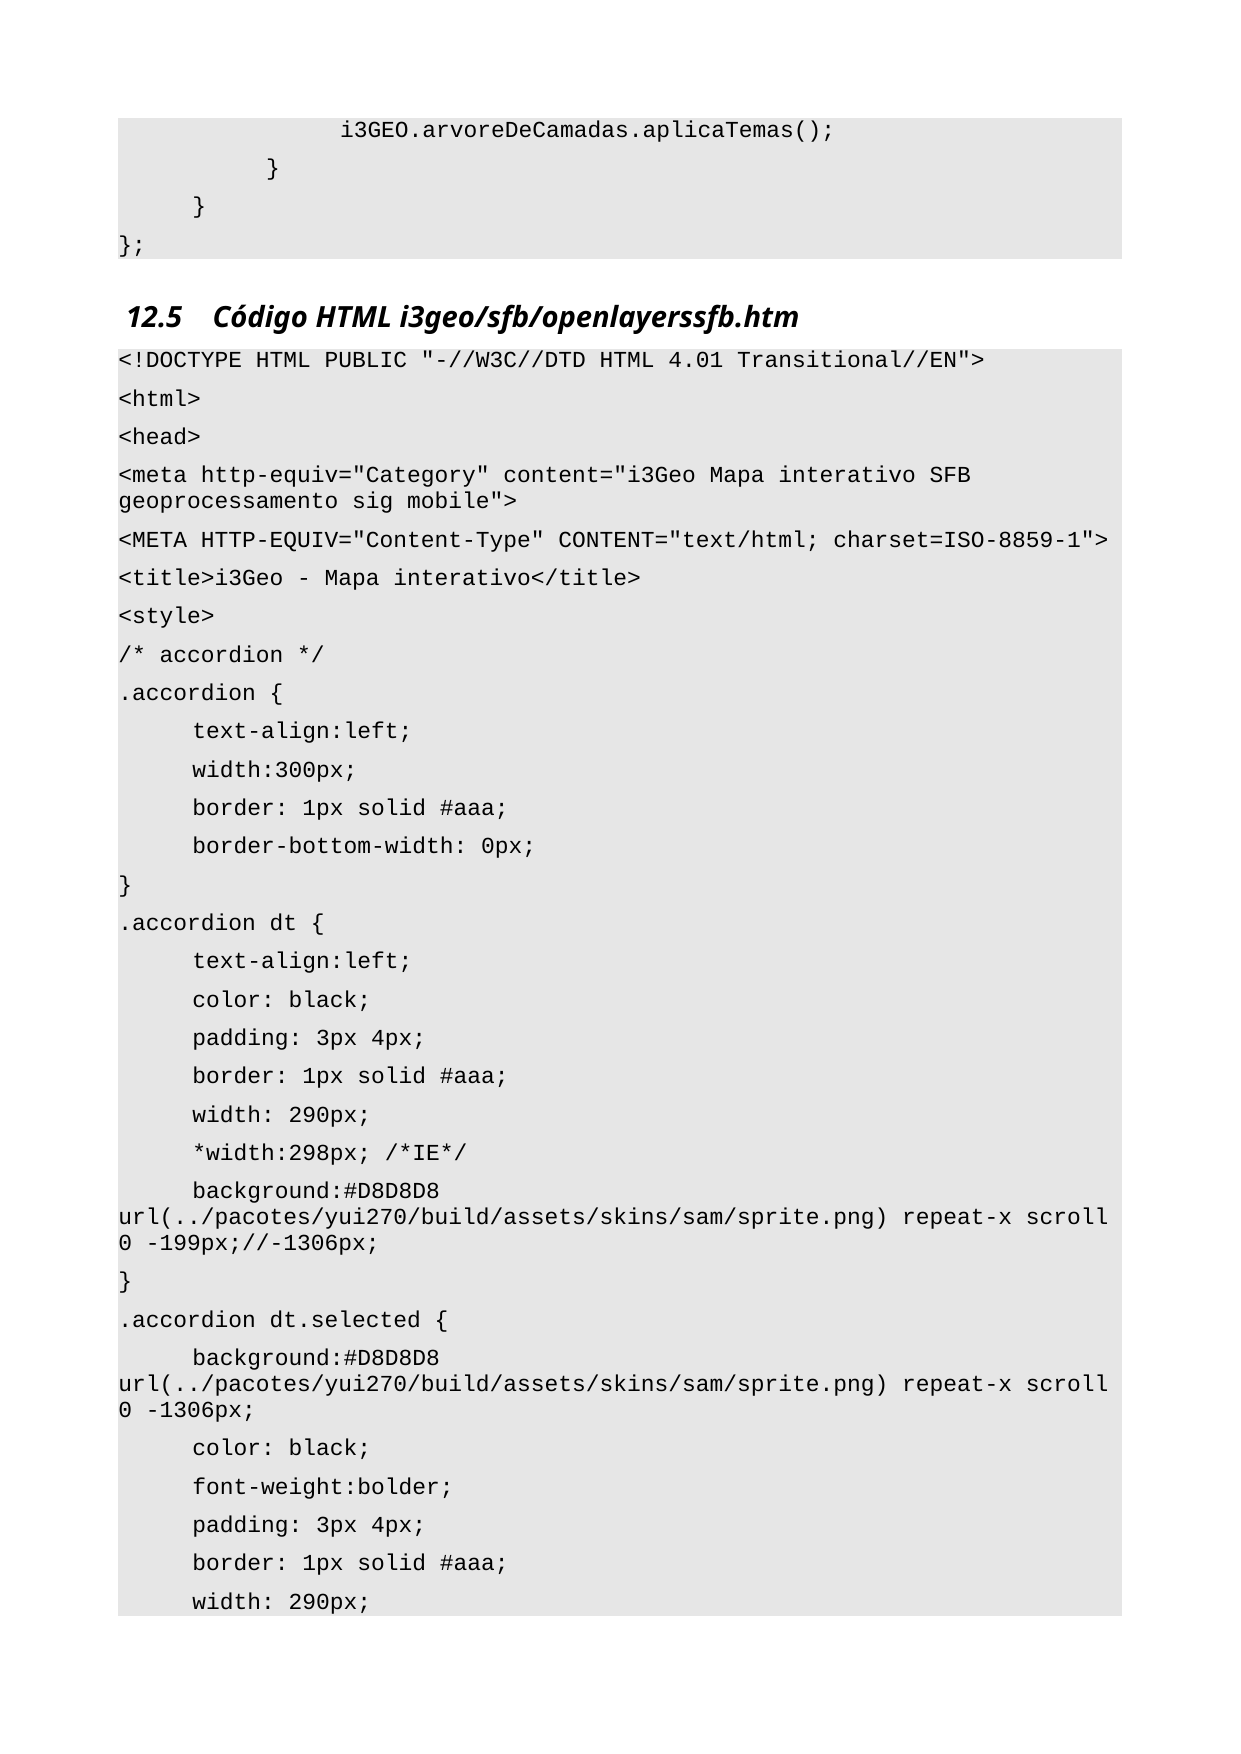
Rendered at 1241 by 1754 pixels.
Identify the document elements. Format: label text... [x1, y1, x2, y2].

text background:#D8D8D8 url(../pacotes/yui270/build/assets/skins/sam/sprite.png) repeat-x scroll 0 -199px;//-1306px; [118, 1179, 1122, 1257]
text } [118, 873, 1122, 899]
text .accordion dt.selected { [118, 1308, 1122, 1334]
text *width:298px; /*IE*/ [118, 1141, 1122, 1167]
text border: 1px solid #aaa; [118, 1552, 1122, 1578]
text i3GEO.arvoreDeCamadas.aplicaTemas(); [118, 118, 1122, 144]
text padding: 3px 4px; [118, 1513, 1122, 1539]
text text-align:left; [118, 719, 1122, 746]
subtitle Código HTML i3geo/sfb/openlayerssfb.htm [118, 296, 1122, 336]
text <head> [118, 425, 1122, 451]
text width: 290px; [118, 1590, 1122, 1616]
text } [118, 1270, 1122, 1296]
text text-align:left; [118, 949, 1122, 976]
text font-weight:bolder; [118, 1475, 1122, 1501]
text } [118, 195, 1122, 221]
text .accordion dt { [118, 911, 1122, 937]
text padding: 3px 4px; [118, 1026, 1122, 1052]
text <META HTTP-EQUIV="Content-Type" CONTENT="text/html; charset=ISO-8859-1"> [118, 528, 1122, 554]
text <style> [118, 604, 1122, 631]
text <html> [118, 387, 1122, 413]
text <title>i3Geo - Mapa interativo</title> [118, 566, 1122, 592]
text <meta http-equiv="Category" content="i3Geo Mapa interativo SFB geoprocessamento sig mobile"> [118, 464, 1122, 516]
text color: black; [118, 988, 1122, 1014]
text border: 1px solid #aaa; [118, 796, 1122, 822]
text } [118, 156, 1122, 182]
text width: 290px; [118, 1103, 1122, 1129]
text background:#D8D8D8 url(../pacotes/yui270/build/assets/skins/sam/sprite.png) repeat-x scroll 0 -1306px; [118, 1346, 1122, 1424]
text color: black; [118, 1437, 1122, 1463]
text width:300px; [118, 758, 1122, 784]
text border: 1px solid #aaa; [118, 1064, 1122, 1091]
text border-bottom-width: 0px; [118, 834, 1122, 861]
text }; [118, 233, 1122, 259]
text .accordion { [118, 681, 1122, 707]
text <!DOCTYPE HTML PUBLIC "-//W3C//DTD HTML 4.01 Transitional//EN"> [118, 349, 1122, 374]
text /* accordion */ [118, 643, 1122, 669]
